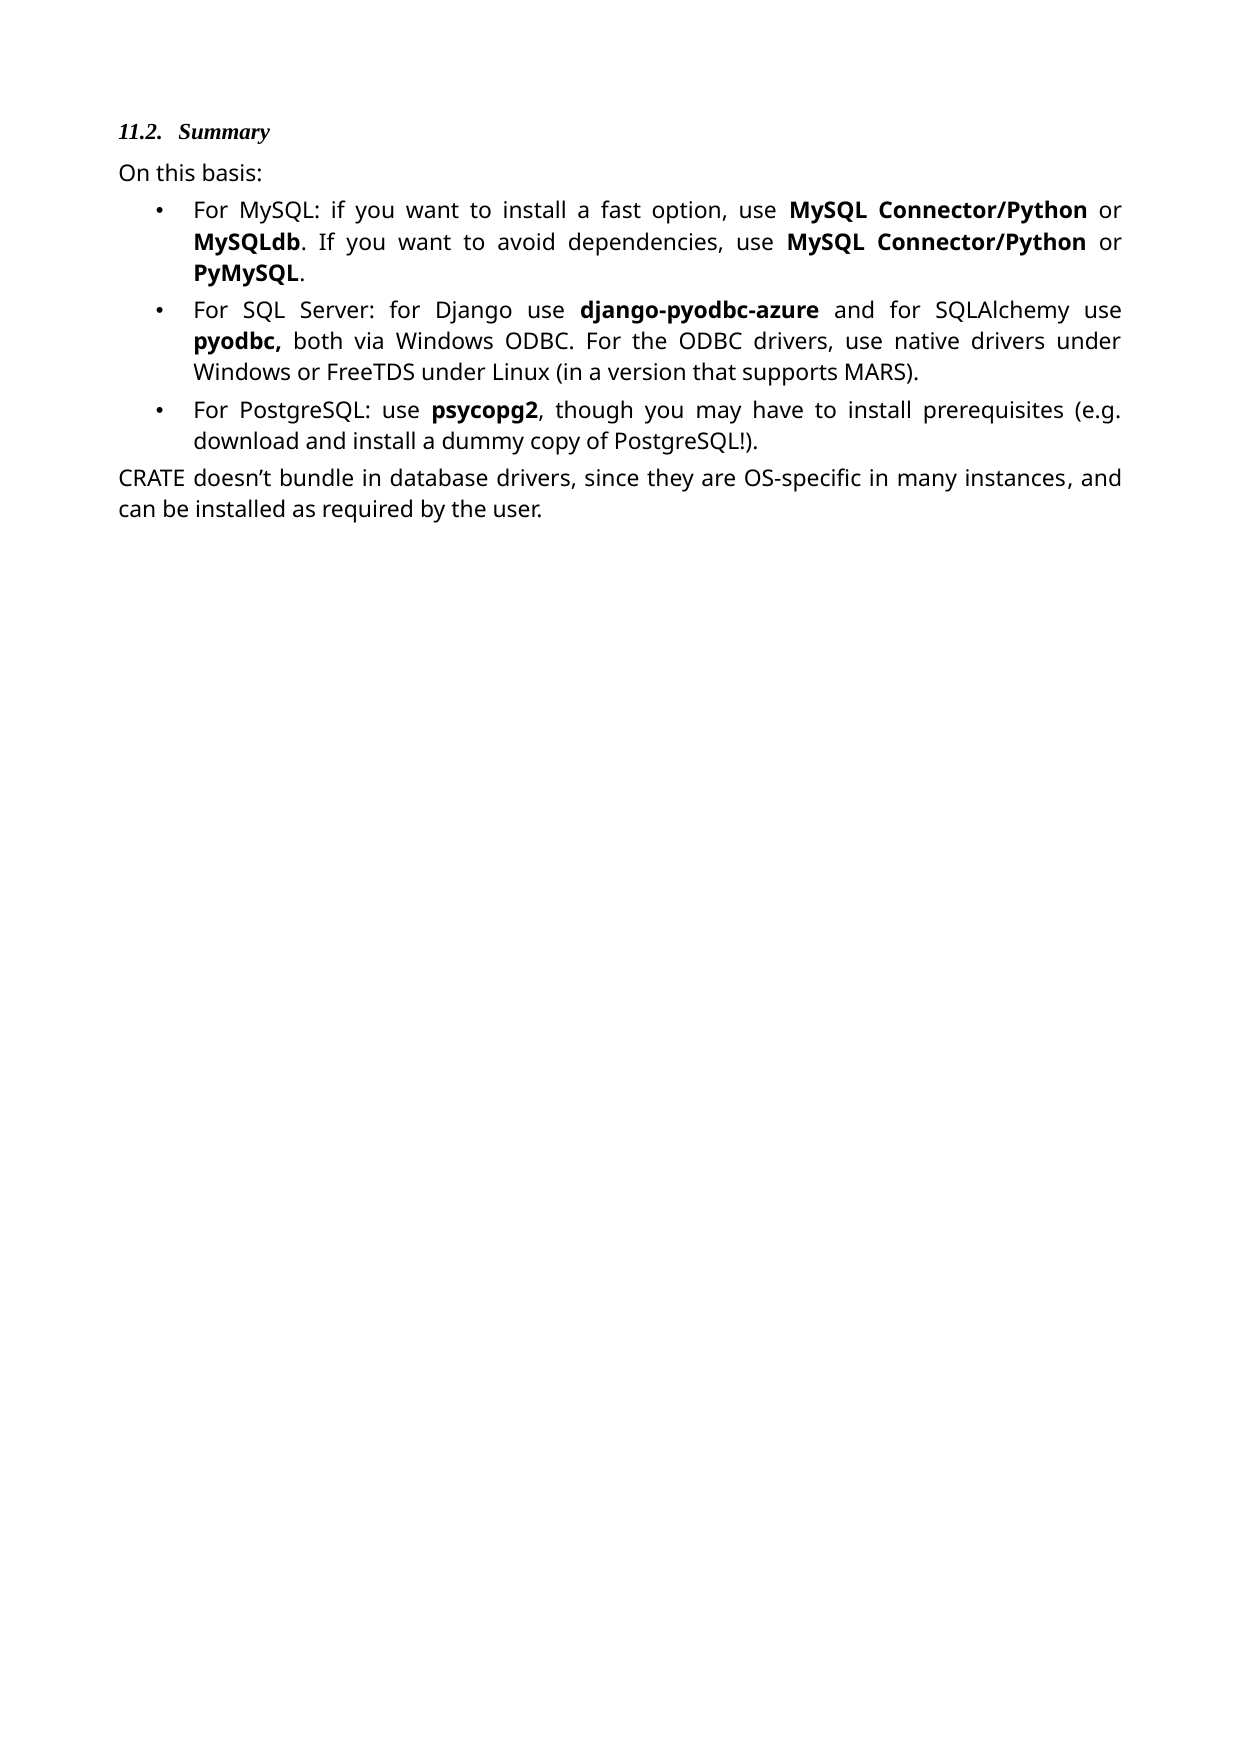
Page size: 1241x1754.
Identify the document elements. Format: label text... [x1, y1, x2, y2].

list For MySQL: if you want to install a fast option, use MySQL Connector/Python or MySQLdb. If you want to avoid dependencies, use MySQL Connector/Python or PyMySQL. [156, 194, 1122, 288]
list For PostgreSQL: use psycopg2, though you may have to install prerequisites (e.g. download and install a dummy copy of PostgreSQL!). [156, 393, 1122, 456]
subtitle Summary [118, 118, 1122, 144]
text On this basis: [118, 157, 1122, 188]
text CRATE doesn’t bundle in database drivers, since they are OS-specific in many instances, and can be installed as required by the user. [118, 462, 1122, 524]
list For SQL Server: for Django use django-pyodbc-azure and for SQLAlchemy use pyodbc, both via Windows ODBC. For the ODBC drivers, use native drivers under Windows or FreeTDS under Linux (in a version that supports MARS). [156, 294, 1122, 388]
